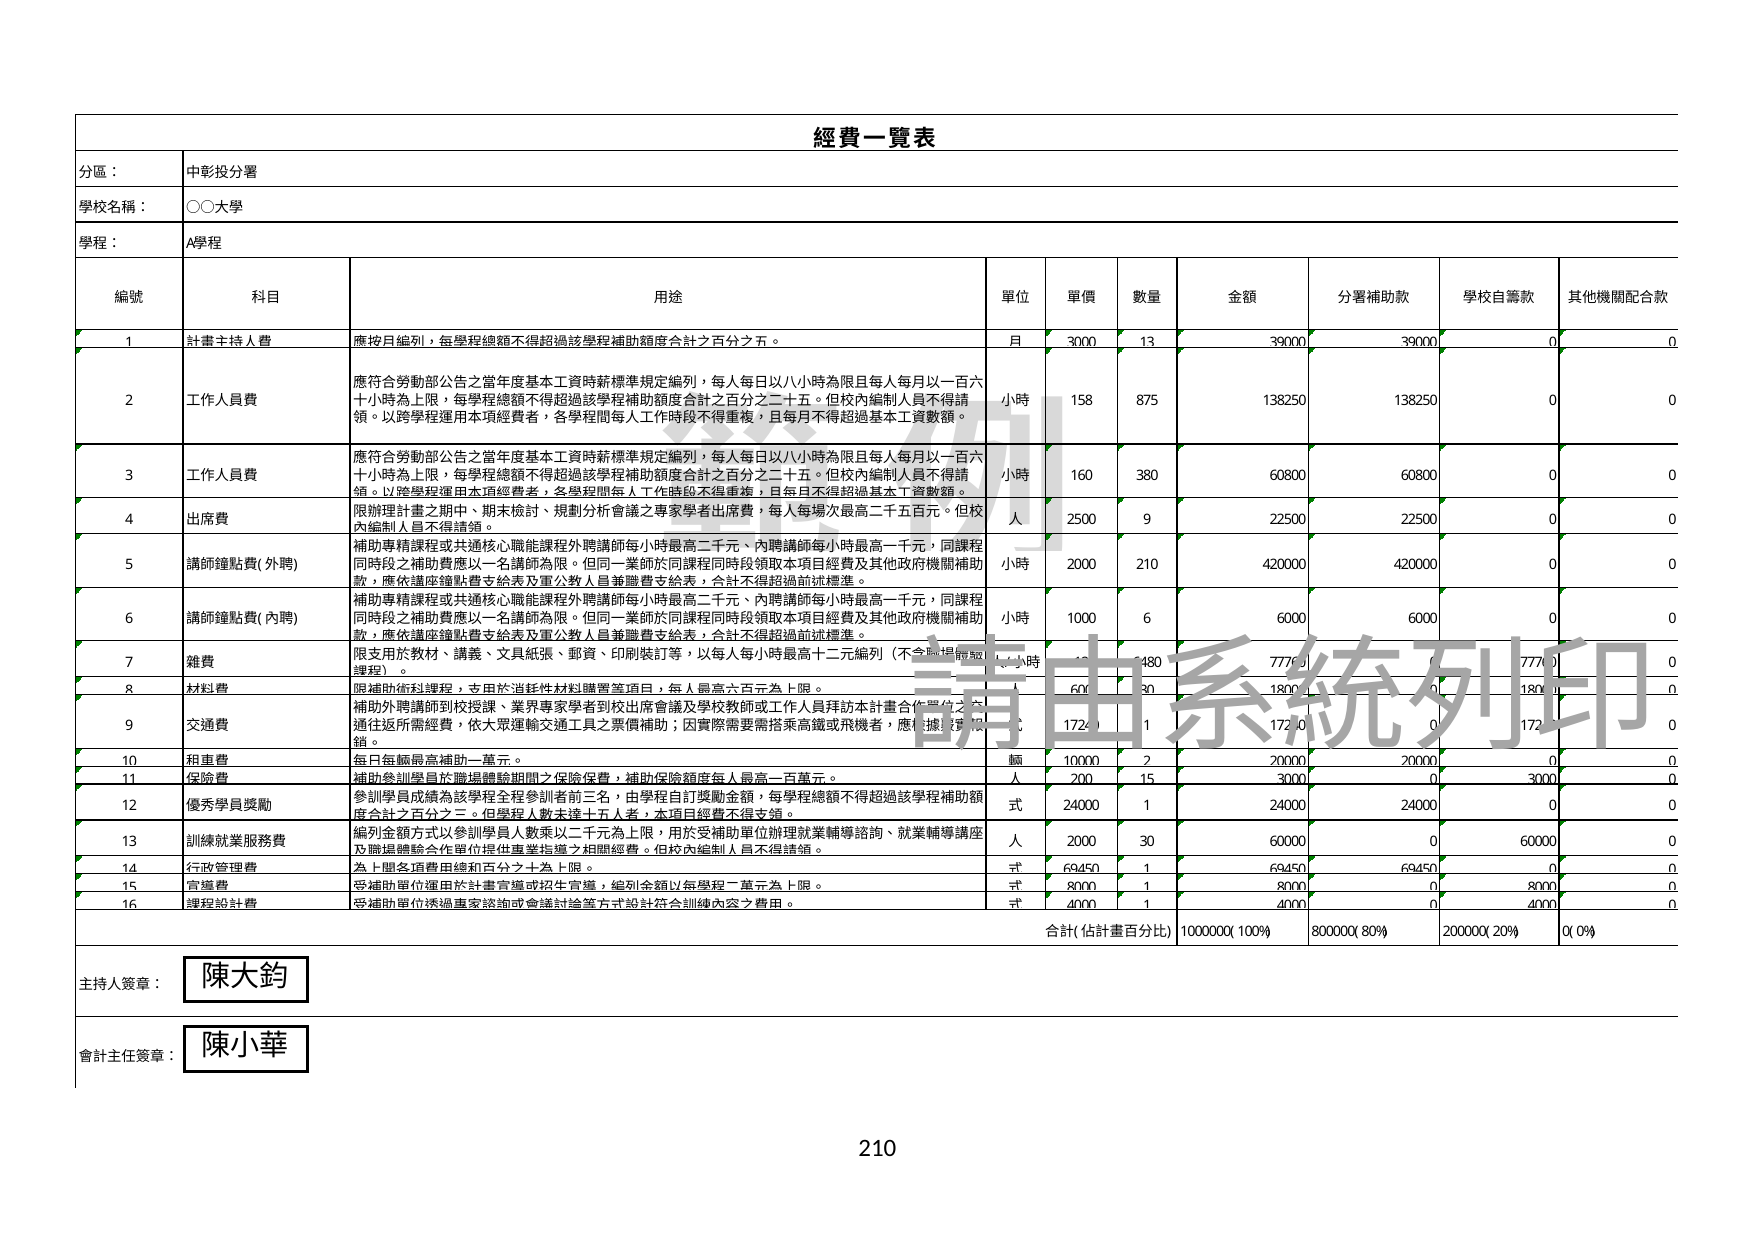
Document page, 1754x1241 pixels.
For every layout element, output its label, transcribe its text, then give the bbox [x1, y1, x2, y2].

text 範 例 [1178, 498, 1269, 533]
text 範 例 [903, 506, 910, 515]
text 範 例 [1062, 445, 1117, 497]
text 陳大鈞 [201, 967, 291, 992]
text 範 例 [1178, 534, 1269, 550]
text 範 例 [720, 484, 732, 491]
text 範 例 [931, 534, 956, 550]
text 範 例 [997, 445, 1010, 497]
text 範 例 [827, 445, 910, 497]
text 範 例 [964, 460, 985, 489]
text 範 例 [987, 534, 1041, 550]
text 範 例 [987, 498, 1041, 533]
text 範 例 [720, 498, 760, 533]
text 範 例 [656, 445, 701, 452]
text 範 例 [734, 534, 760, 550]
text 範 例 [781, 534, 818, 544]
text 範 例 [987, 421, 1010, 443]
text 範 例 [987, 348, 1045, 443]
text 範 例 [1118, 445, 1176, 497]
text 範 例 [762, 421, 799, 443]
text 範 例 [1178, 348, 1269, 443]
text 範 例 [1118, 335, 1176, 347]
text 範 例 [681, 421, 713, 443]
text 範 例 [1118, 498, 1176, 533]
text 範 例 [1046, 348, 1117, 443]
text 範 例 [1030, 445, 1041, 497]
text 範 例 [1118, 534, 1176, 550]
text 範 例 [1178, 335, 1269, 347]
text 範 例 [1062, 498, 1117, 533]
text 範 例 [1062, 534, 1117, 550]
text 範 例 [974, 421, 985, 441]
text 範 例 [1046, 335, 1117, 347]
text 範 例 [973, 534, 985, 550]
text 範 例 [720, 445, 760, 497]
text 範 例 [656, 534, 664, 543]
text 範 例 [931, 445, 952, 491]
text 範 例 [781, 465, 806, 497]
text 範 例 [656, 455, 701, 497]
text 範 例 [901, 476, 910, 488]
text 範 例 [656, 453, 666, 462]
text 範 例 [720, 504, 732, 511]
text 範 例 [656, 335, 985, 347]
text 範 例 [931, 498, 970, 533]
text 範 例 [1178, 445, 1269, 497]
text 範 例 [656, 498, 701, 533]
text 範 例 [656, 348, 985, 443]
text 範 例 [1118, 348, 1176, 443]
text 範 例 [835, 534, 910, 550]
text 範 例 [931, 412, 957, 443]
text 陳小華 [201, 1036, 291, 1061]
text 範 例 [781, 498, 910, 533]
text 範 例 [987, 335, 1045, 347]
text 範 例 [689, 484, 701, 491]
